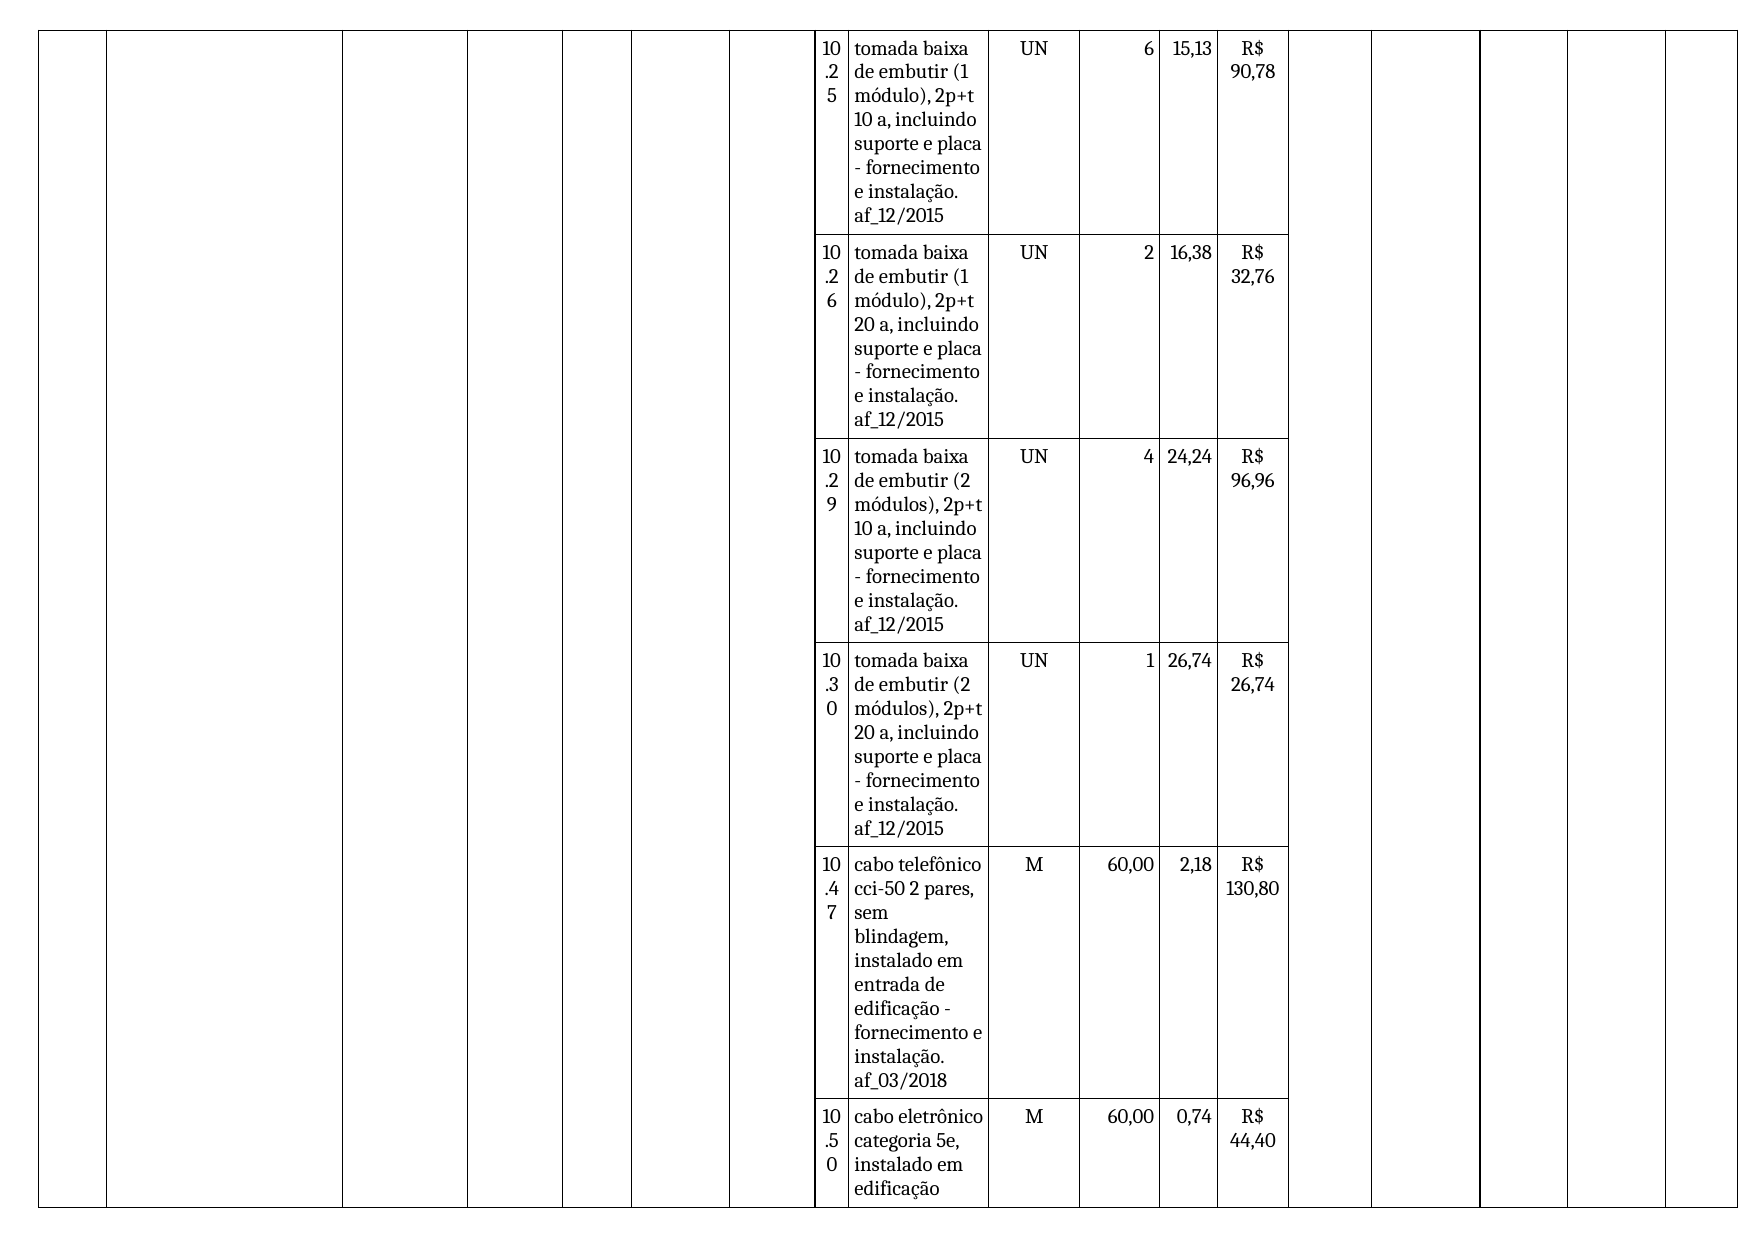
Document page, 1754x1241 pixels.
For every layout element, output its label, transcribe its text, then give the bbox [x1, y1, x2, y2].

table_cell 10.29 [816, 439, 848, 642]
table_cell 24,24 [1160, 439, 1217, 642]
table_cell R$ 96,96 [1218, 439, 1288, 642]
table_cell 16,38 [1160, 235, 1217, 438]
table_cell 10.25 [816, 31, 848, 234]
table_cell 0,74 [1160, 1099, 1217, 1207]
table_cell [1568, 31, 1665, 1207]
table_cell [107, 31, 342, 1207]
table_cell R$ 130,80 [1218, 847, 1288, 1098]
table_cell tomada baixa de embutir (2 módulos), 2p+t 10 a, incluindo suporte e placa - fornecimento e instalação. af_12/2015 [849, 439, 988, 642]
table_cell 2 [1080, 235, 1159, 438]
table_cell R$ 26,74 [1218, 643, 1288, 846]
table_cell 60,00 [1080, 847, 1159, 1098]
table_cell cabo eletrônico categoria 5e, instalado em edificação [849, 1099, 988, 1207]
table_cell R$ 32,76 [1218, 235, 1288, 438]
table_cell R$ 90,78 [1218, 31, 1288, 234]
table_cell UN [989, 439, 1079, 642]
table_cell UN [989, 643, 1079, 846]
table_cell tomada baixa de embutir (1 módulo), 2p+t 10 a, incluindo suporte e placa - fornecimento e instalação. af_12/2015 [849, 31, 988, 234]
table_cell 10.47 [816, 847, 848, 1098]
table_cell R$ 44,40 [1218, 1099, 1288, 1207]
table_cell 15,13 [1160, 31, 1217, 234]
table_cell [730, 31, 814, 1207]
table_cell [1372, 31, 1479, 1207]
table_cell [632, 31, 729, 1207]
table_cell [563, 31, 631, 1207]
table_cell tomada baixa de embutir (1 módulo), 2p+t 20 a, incluindo suporte e placa - fornecimento e instalação. af_12/2015 [849, 235, 988, 438]
table_cell [1481, 31, 1567, 1207]
table_cell 2,18 [1160, 847, 1217, 1098]
table_cell 10.30 [816, 643, 848, 846]
table_cell 1 [1080, 643, 1159, 846]
table_cell 4 [1080, 439, 1159, 642]
table_cell UN [989, 235, 1079, 438]
table_cell M [989, 847, 1079, 1098]
table_cell cabo telefônico cci-50 2 pares, sem blindagem, instalado em entrada de edificação - fornecimento e instalação. af_03/2018 [849, 847, 988, 1098]
table_cell [39, 31, 106, 1207]
table_cell 60,00 [1080, 1099, 1159, 1207]
table_cell [468, 31, 562, 1207]
table_cell 10.26 [816, 235, 848, 438]
table_cell 26,74 [1160, 643, 1217, 846]
table_cell 10.50 [816, 1099, 848, 1207]
table_cell [1666, 31, 1737, 1207]
table_cell tomada baixa de embutir (2 módulos), 2p+t 20 a, incluindo suporte e placa - fornecimento e instalação. af_12/2015 [849, 643, 988, 846]
table_cell M [989, 1099, 1079, 1207]
table_cell [1289, 31, 1371, 1207]
table_cell [343, 31, 467, 1207]
table_cell 6 [1080, 31, 1159, 234]
table_cell UN [989, 31, 1079, 234]
